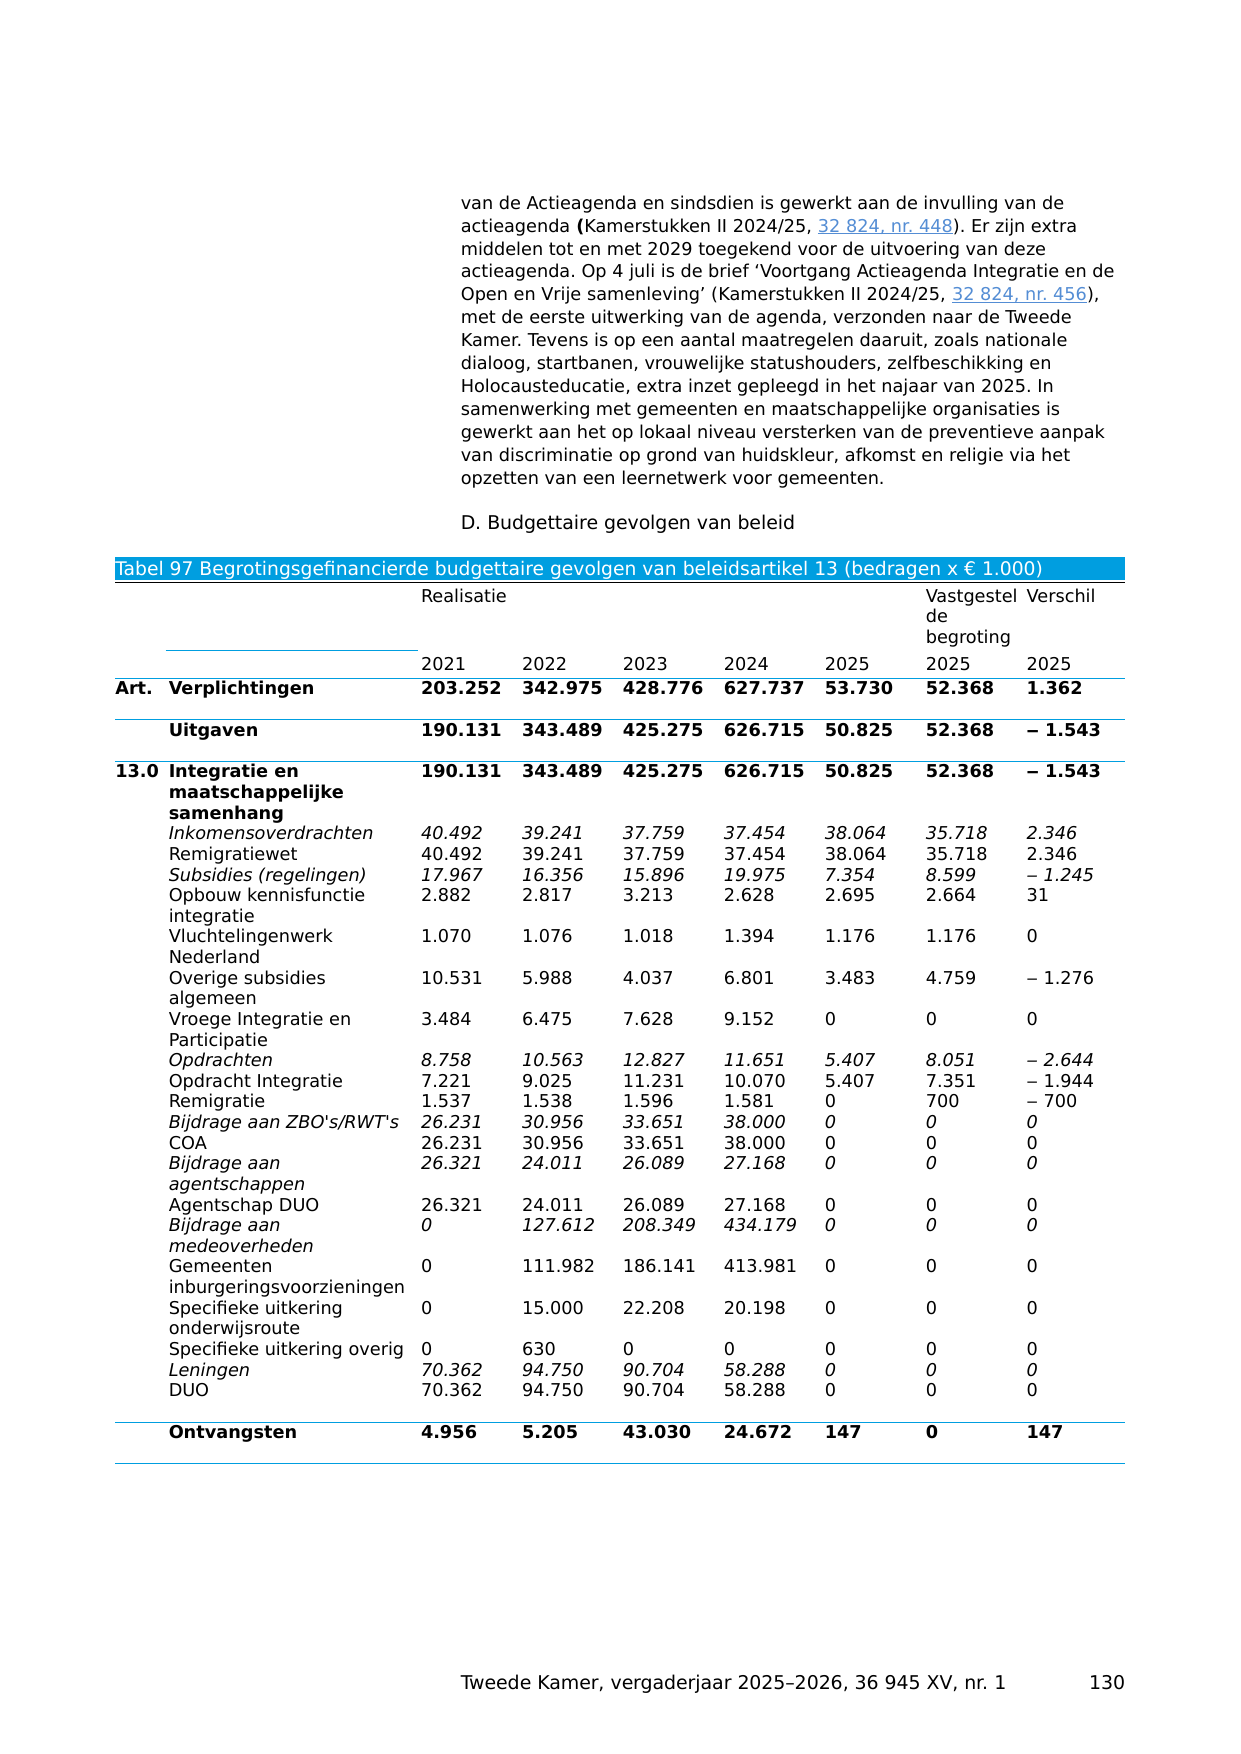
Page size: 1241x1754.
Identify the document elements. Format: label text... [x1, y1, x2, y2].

table_cell 35.718 [923, 844, 1023, 864]
table_cell 52.368 [923, 720, 1023, 740]
table_cell 58.288 [721, 1380, 822, 1401]
table_cell [620, 1401, 721, 1421]
table_cell [115, 844, 166, 864]
table_cell 0 [1024, 1298, 1125, 1339]
table_cell 0 [822, 1091, 923, 1112]
table_cell 5.988 [519, 968, 620, 1009]
table_cell 342.975 [519, 679, 620, 698]
table_cell ‒ 1.276 [1024, 968, 1125, 1009]
table_cell [115, 1112, 166, 1133]
table_cell 37.759 [620, 844, 721, 864]
table_cell 37.454 [721, 823, 822, 844]
table_cell 0 [923, 1009, 1023, 1050]
table_cell 2023 [620, 650, 721, 677]
table_cell 0 [1024, 1009, 1125, 1050]
table_cell 26.321 [418, 1153, 519, 1194]
table_cell Subsidies (regelingen) [166, 865, 418, 885]
table_cell ‒ 700 [1024, 1091, 1125, 1112]
table_cell 1.538 [519, 1091, 620, 1112]
table_cell [166, 1401, 418, 1421]
table_cell Inkomensoverdrachten [166, 823, 418, 844]
table_cell 26.231 [418, 1133, 519, 1153]
table_cell 0 [822, 1298, 923, 1339]
table_cell 6.475 [519, 1009, 620, 1050]
table_cell 1.070 [418, 926, 519, 968]
table_cell 0 [822, 1153, 923, 1194]
table_cell Overige subsidies algemeen [166, 968, 418, 1009]
table_cell [115, 1215, 166, 1256]
table_cell 24.672 [721, 1423, 822, 1443]
table_cell 413.981 [721, 1256, 822, 1298]
table_cell 38.064 [822, 823, 923, 844]
table_cell 40.492 [418, 844, 519, 864]
table_cell [115, 1443, 166, 1463]
table_cell ‒ 2.644 [1024, 1050, 1125, 1071]
table_cell [620, 1443, 721, 1463]
table_cell 1.176 [923, 926, 1023, 968]
table_cell 24.011 [519, 1153, 620, 1194]
table_cell 6.801 [721, 968, 822, 1009]
table_cell [519, 1401, 620, 1421]
text van de Actieagenda en sindsdien is gewerkt aan de invulling van de actieagenda (Kamerstukken II 2024/25, 32 824, nr. 448). Er zijn extra middelen tot en met 2029 toegekend voor de uitvoering van deze actieagenda. Op 4 juli is de brief ‘Voortgang Actieagenda Integratie en de Open en Vrije samenleving’ (Kamerstukken II 2024/25, 32 824, nr. 456), met de eerste uitwerking van de agenda, verzonden naar de Tweede Kamer. Tevens is op een aantal maatregelen daaruit, zoals nationale dialoog, startbanen, vrouwelijke statushouders, zelfbeschikking en Holocausteducatie, extra inzet gepleegd in het najaar van 2025. In samenwerking met gemeenten en maatschappelijke organisaties is gewerkt aan het op lokaal niveau versterken van de preventieve aanpak van discriminatie op grond van huidskleur, afkomst en religie via het opzetten van een leernetwerk voor gemeenten. [461, 191, 1125, 489]
table_cell [115, 1133, 166, 1153]
table_cell 38.064 [822, 844, 923, 864]
table_cell 0 [822, 1360, 923, 1380]
table_cell 1.176 [822, 926, 923, 968]
table_cell 700 [923, 1091, 1023, 1112]
table_cell [115, 1380, 166, 1401]
table_cell 0 [418, 1256, 519, 1298]
table_cell 0 [418, 1298, 519, 1339]
table_cell [115, 885, 166, 926]
table_cell 3.484 [418, 1009, 519, 1050]
table_cell 4.956 [418, 1423, 519, 1443]
table_cell [115, 1339, 166, 1359]
table_cell 1.076 [519, 926, 620, 968]
table_cell 425.275 [620, 720, 721, 740]
table_cell 2025 [1024, 650, 1125, 677]
table_cell 190.131 [418, 720, 519, 740]
table_cell 1.581 [721, 1091, 822, 1112]
table_cell Opbouw kennisfunctie integratie [166, 885, 418, 926]
table_cell [115, 968, 166, 1009]
table_cell 0 [923, 1195, 1023, 1215]
table_cell 5.205 [519, 1423, 620, 1443]
table_cell 0 [822, 1133, 923, 1153]
table_cell 5.407 [822, 1071, 923, 1091]
table_cell 17.967 [418, 865, 519, 885]
table_cell [721, 740, 822, 761]
table_cell 0 [1024, 1153, 1125, 1194]
table_cell 208.349 [620, 1215, 721, 1256]
table_cell 50.825 [822, 720, 923, 740]
table_cell 186.141 [620, 1256, 721, 1298]
table_cell [115, 1009, 166, 1050]
table_cell [115, 720, 166, 740]
table_cell ‒ 1.543 [1024, 762, 1125, 823]
table_cell 343.489 [519, 762, 620, 823]
table_cell [115, 1195, 166, 1215]
table_cell 3.483 [822, 968, 923, 1009]
table_cell 35.718 [923, 823, 1023, 844]
table_cell [115, 1071, 166, 1091]
table_cell [822, 699, 923, 719]
table_cell 7.628 [620, 1009, 721, 1050]
table_cell Remigratiewet [166, 844, 418, 864]
table_cell 11.231 [620, 1071, 721, 1091]
table_cell [166, 651, 418, 677]
table_cell 1.394 [721, 926, 822, 968]
table_cell 38.000 [721, 1133, 822, 1153]
table_cell 343.489 [519, 720, 620, 740]
table_cell 52.368 [923, 679, 1023, 698]
table_cell 7.354 [822, 865, 923, 885]
table_cell 2.882 [418, 885, 519, 926]
table_cell Verschil [1024, 583, 1125, 650]
table_cell 0 [822, 1380, 923, 1401]
table_cell ‒ 1.543 [1024, 720, 1125, 740]
table_cell 2.664 [923, 885, 1023, 926]
table_cell 90.704 [620, 1360, 721, 1380]
table_cell 9.152 [721, 1009, 822, 1050]
table_cell 4.037 [620, 968, 721, 1009]
table_cell 1.018 [620, 926, 721, 968]
table_cell 90.704 [620, 1380, 721, 1401]
table_cell [721, 1443, 822, 1463]
table_cell 50.825 [822, 762, 923, 823]
table_cell 0 [1024, 1380, 1125, 1401]
table_cell 0 [721, 1339, 822, 1359]
table_cell 0 [822, 1339, 923, 1359]
table_cell 8.758 [418, 1050, 519, 1071]
table_cell [721, 1401, 822, 1421]
table_cell [1024, 699, 1125, 719]
table_cell 3.213 [620, 885, 721, 926]
table_cell 58.288 [721, 1360, 822, 1380]
table_cell 147 [1024, 1423, 1125, 1443]
table_cell 26.089 [620, 1153, 721, 1194]
table_cell 33.651 [620, 1133, 721, 1153]
table_cell 10.531 [418, 968, 519, 1009]
table_cell 8.051 [923, 1050, 1023, 1071]
table_cell [923, 699, 1023, 719]
table_cell 627.737 [721, 679, 822, 698]
table_cell 8.599 [923, 865, 1023, 885]
table_cell Bijdrage aan ZBO's/RWT's [166, 1112, 418, 1133]
table_cell Opdrachten [166, 1050, 418, 1071]
table_cell 0 [923, 1256, 1023, 1298]
table_cell 40.492 [418, 823, 519, 844]
table_cell [620, 699, 721, 719]
table_cell 0 [418, 1339, 519, 1359]
table_cell 24.011 [519, 1195, 620, 1215]
table_cell 53.730 [822, 679, 923, 698]
table_cell 11.651 [721, 1050, 822, 1071]
table_cell 0 [1024, 1360, 1125, 1380]
table_cell 0 [923, 1298, 1023, 1339]
table_cell [115, 1256, 166, 1298]
table_cell 0 [822, 1112, 923, 1133]
table_cell 26.089 [620, 1195, 721, 1215]
table_cell 2.346 [1024, 844, 1125, 864]
table_cell 203.252 [418, 679, 519, 698]
table_cell 0 [1024, 1112, 1125, 1133]
table_cell 2.817 [519, 885, 620, 926]
table_cell [115, 740, 166, 761]
table_cell [115, 926, 166, 968]
table_cell 1.537 [418, 1091, 519, 1112]
table_cell 0 [418, 1215, 519, 1256]
table_cell [418, 699, 519, 719]
table_cell 0 [923, 1112, 1023, 1133]
table_cell 94.750 [519, 1380, 620, 1401]
table_cell 0 [822, 1256, 923, 1298]
table_cell 26.321 [418, 1195, 519, 1215]
table_cell 1.596 [620, 1091, 721, 1112]
table_cell 147 [822, 1423, 923, 1443]
table_cell [418, 740, 519, 761]
table_cell 20.198 [721, 1298, 822, 1339]
table_cell [1024, 740, 1125, 761]
table_cell [115, 823, 166, 844]
table_cell 5.407 [822, 1050, 923, 1071]
table_cell [115, 1423, 166, 1443]
table_cell Verplichtingen [166, 679, 418, 698]
table_cell [115, 865, 166, 885]
table_cell 30.956 [519, 1112, 620, 1133]
table_cell 2024 [721, 650, 822, 677]
table_cell 9.025 [519, 1071, 620, 1091]
table_cell 0 [1024, 1195, 1125, 1215]
table_cell 190.131 [418, 762, 519, 823]
table_cell Art. [115, 679, 166, 698]
table_cell 27.168 [721, 1195, 822, 1215]
table_cell COA [166, 1133, 418, 1153]
table_cell Vluchtelingenwerk Nederland [166, 926, 418, 968]
table_cell Ontvangsten [166, 1423, 418, 1443]
table_cell 0 [822, 1195, 923, 1215]
table_cell Vroege Integratie en Participatie [166, 1009, 418, 1050]
table_cell Specifieke uitkering onderwijsroute [166, 1298, 418, 1339]
table_cell 15.896 [620, 865, 721, 885]
table_cell [1024, 1401, 1125, 1421]
table_cell 7.221 [418, 1071, 519, 1091]
table_cell ‒ 1.944 [1024, 1071, 1125, 1091]
table_cell [822, 1401, 923, 1421]
table_cell 70.362 [418, 1380, 519, 1401]
table_cell ‒ 1.245 [1024, 865, 1125, 885]
table_cell 0 [822, 1215, 923, 1256]
table_cell Agentschap DUO [166, 1195, 418, 1215]
table_cell 37.759 [620, 823, 721, 844]
table_cell Specifieke uitkering overig [166, 1339, 418, 1359]
table_cell 31 [1024, 885, 1125, 926]
table_cell [519, 699, 620, 719]
title D. Budgettaire gevolgen van beleid [461, 512, 1125, 533]
table_cell 434.179 [721, 1215, 822, 1256]
table_cell 15.000 [519, 1298, 620, 1339]
table_cell [923, 740, 1023, 761]
table_cell 27.168 [721, 1153, 822, 1194]
table_cell 630 [519, 1339, 620, 1359]
table_cell 0 [1024, 926, 1125, 968]
table_cell 70.362 [418, 1360, 519, 1380]
table_cell 2025 [923, 650, 1023, 677]
table_cell [115, 1050, 166, 1071]
table_cell 0 [1024, 1133, 1125, 1153]
table_cell 0 [923, 1360, 1023, 1380]
table_cell 0 [923, 1215, 1023, 1256]
table_cell 33.651 [620, 1112, 721, 1133]
table_cell [115, 1298, 166, 1339]
table_cell 2.628 [721, 885, 822, 926]
table_cell 626.715 [721, 720, 822, 740]
table_cell 425.275 [620, 762, 721, 823]
table_cell 4.759 [923, 968, 1023, 1009]
table_cell 0 [1024, 1256, 1125, 1298]
table_cell Realisatie [418, 583, 923, 650]
table_cell 37.454 [721, 844, 822, 864]
table_cell Uitgaven [166, 720, 418, 740]
table_cell 2.346 [1024, 823, 1125, 844]
table_cell 43.030 [620, 1423, 721, 1443]
table_cell Integratie en maatschappelijke samenhang [166, 762, 418, 823]
table_cell 428.776 [620, 679, 721, 698]
table_cell 30.956 [519, 1133, 620, 1153]
table_cell 127.612 [519, 1215, 620, 1256]
table_cell Bijdrage aan agentschappen [166, 1153, 418, 1194]
table_cell 39.241 [519, 844, 620, 864]
table_cell [115, 1153, 166, 1194]
table_cell [519, 740, 620, 761]
table_cell 626.715 [721, 762, 822, 823]
table_cell [519, 1443, 620, 1463]
table_cell 12.827 [620, 1050, 721, 1071]
table_cell 0 [923, 1339, 1023, 1359]
table_cell [923, 1401, 1023, 1421]
table_cell 94.750 [519, 1360, 620, 1380]
table_cell 0 [620, 1339, 721, 1359]
table_cell 10.070 [721, 1071, 822, 1091]
table_cell Remigratie [166, 1091, 418, 1112]
table_cell 22.208 [620, 1298, 721, 1339]
table_cell 0 [923, 1153, 1023, 1194]
table_cell 19.975 [721, 865, 822, 885]
table_cell 2021 [418, 650, 519, 677]
table_cell [115, 1091, 166, 1112]
table_cell 0 [923, 1133, 1023, 1153]
table_cell 0 [1024, 1215, 1125, 1256]
table_cell Bijdrage aan medeoverheden [166, 1215, 418, 1256]
table_cell 2025 [822, 650, 923, 677]
table_cell Vastgestelde begroting [923, 583, 1023, 650]
table_cell 16.356 [519, 865, 620, 885]
table_cell [418, 1443, 519, 1463]
table_cell [418, 1401, 519, 1421]
table_cell 2.695 [822, 885, 923, 926]
table_cell Gemeenten inburgeringsvoorzieningen [166, 1256, 418, 1298]
table_cell Leningen [166, 1360, 418, 1380]
table_cell 0 [923, 1423, 1023, 1443]
table_cell 38.000 [721, 1112, 822, 1133]
table_cell [115, 583, 166, 650]
table_cell [923, 1443, 1023, 1463]
table_cell 26.231 [418, 1112, 519, 1133]
table_cell [166, 1443, 418, 1463]
table_cell DUO [166, 1380, 418, 1401]
table_cell [115, 1360, 166, 1380]
table_cell 0 [923, 1380, 1023, 1401]
table_cell 39.241 [519, 823, 620, 844]
table_cell [721, 699, 822, 719]
table_cell [1024, 1443, 1125, 1463]
table_cell [166, 740, 418, 761]
table_cell [620, 740, 721, 761]
table_cell [115, 650, 166, 677]
table_cell 2022 [519, 650, 620, 677]
table_cell [822, 1443, 923, 1463]
table_cell [822, 740, 923, 761]
table_cell 10.563 [519, 1050, 620, 1071]
table_cell 52.368 [923, 762, 1023, 823]
table_cell Opdracht Integratie [166, 1071, 418, 1091]
table_cell 0 [1024, 1339, 1125, 1359]
table_cell 1.362 [1024, 679, 1125, 698]
table_cell 7.351 [923, 1071, 1023, 1091]
table_cell 111.982 [519, 1256, 620, 1298]
table_cell [166, 583, 418, 650]
table_cell [115, 1401, 166, 1421]
table_cell [115, 699, 166, 719]
table_cell 13.0 [115, 762, 166, 823]
table_cell 0 [822, 1009, 923, 1050]
table_cell [166, 699, 418, 719]
